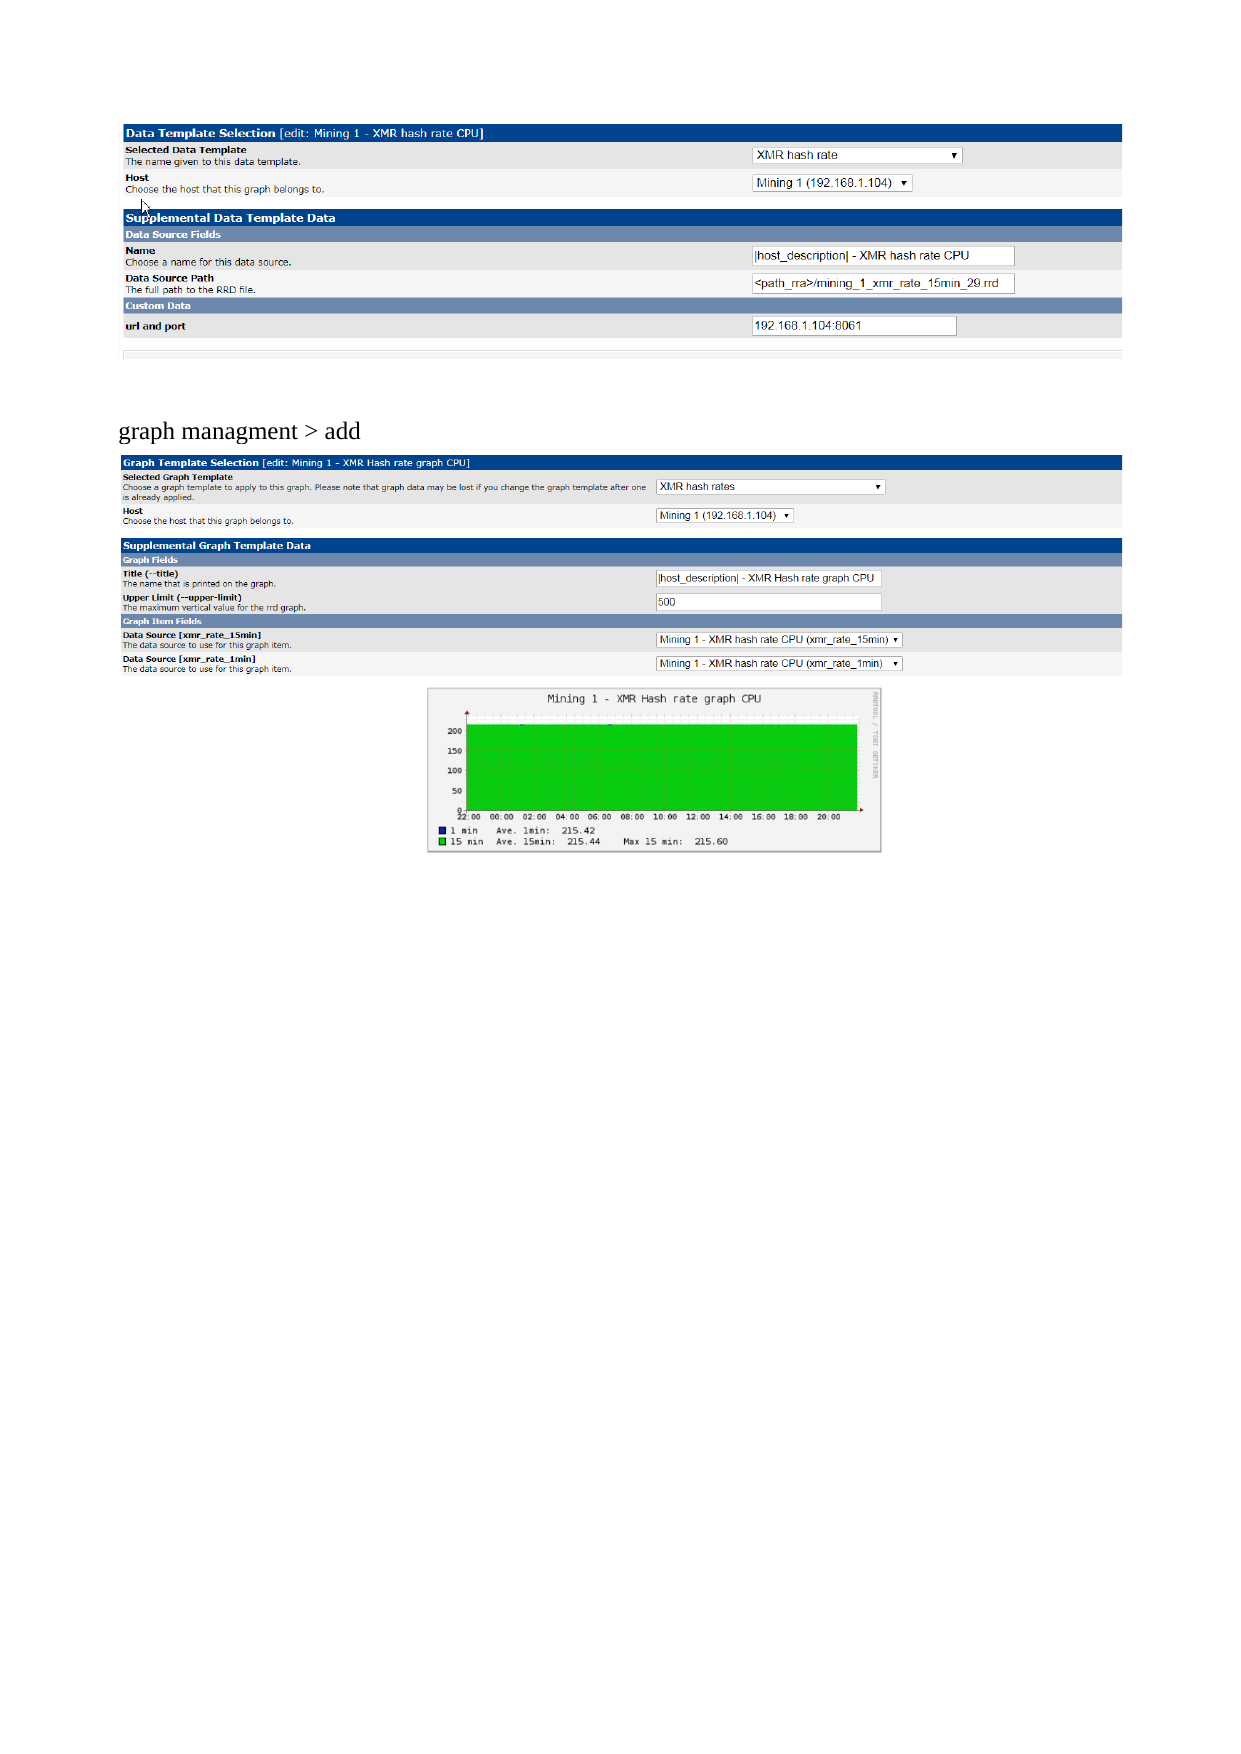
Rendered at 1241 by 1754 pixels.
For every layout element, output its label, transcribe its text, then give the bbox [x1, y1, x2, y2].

picture [118, 118, 1123, 359]
picture [118, 444, 1123, 859]
text graph managment > add [118, 416, 1122, 444]
